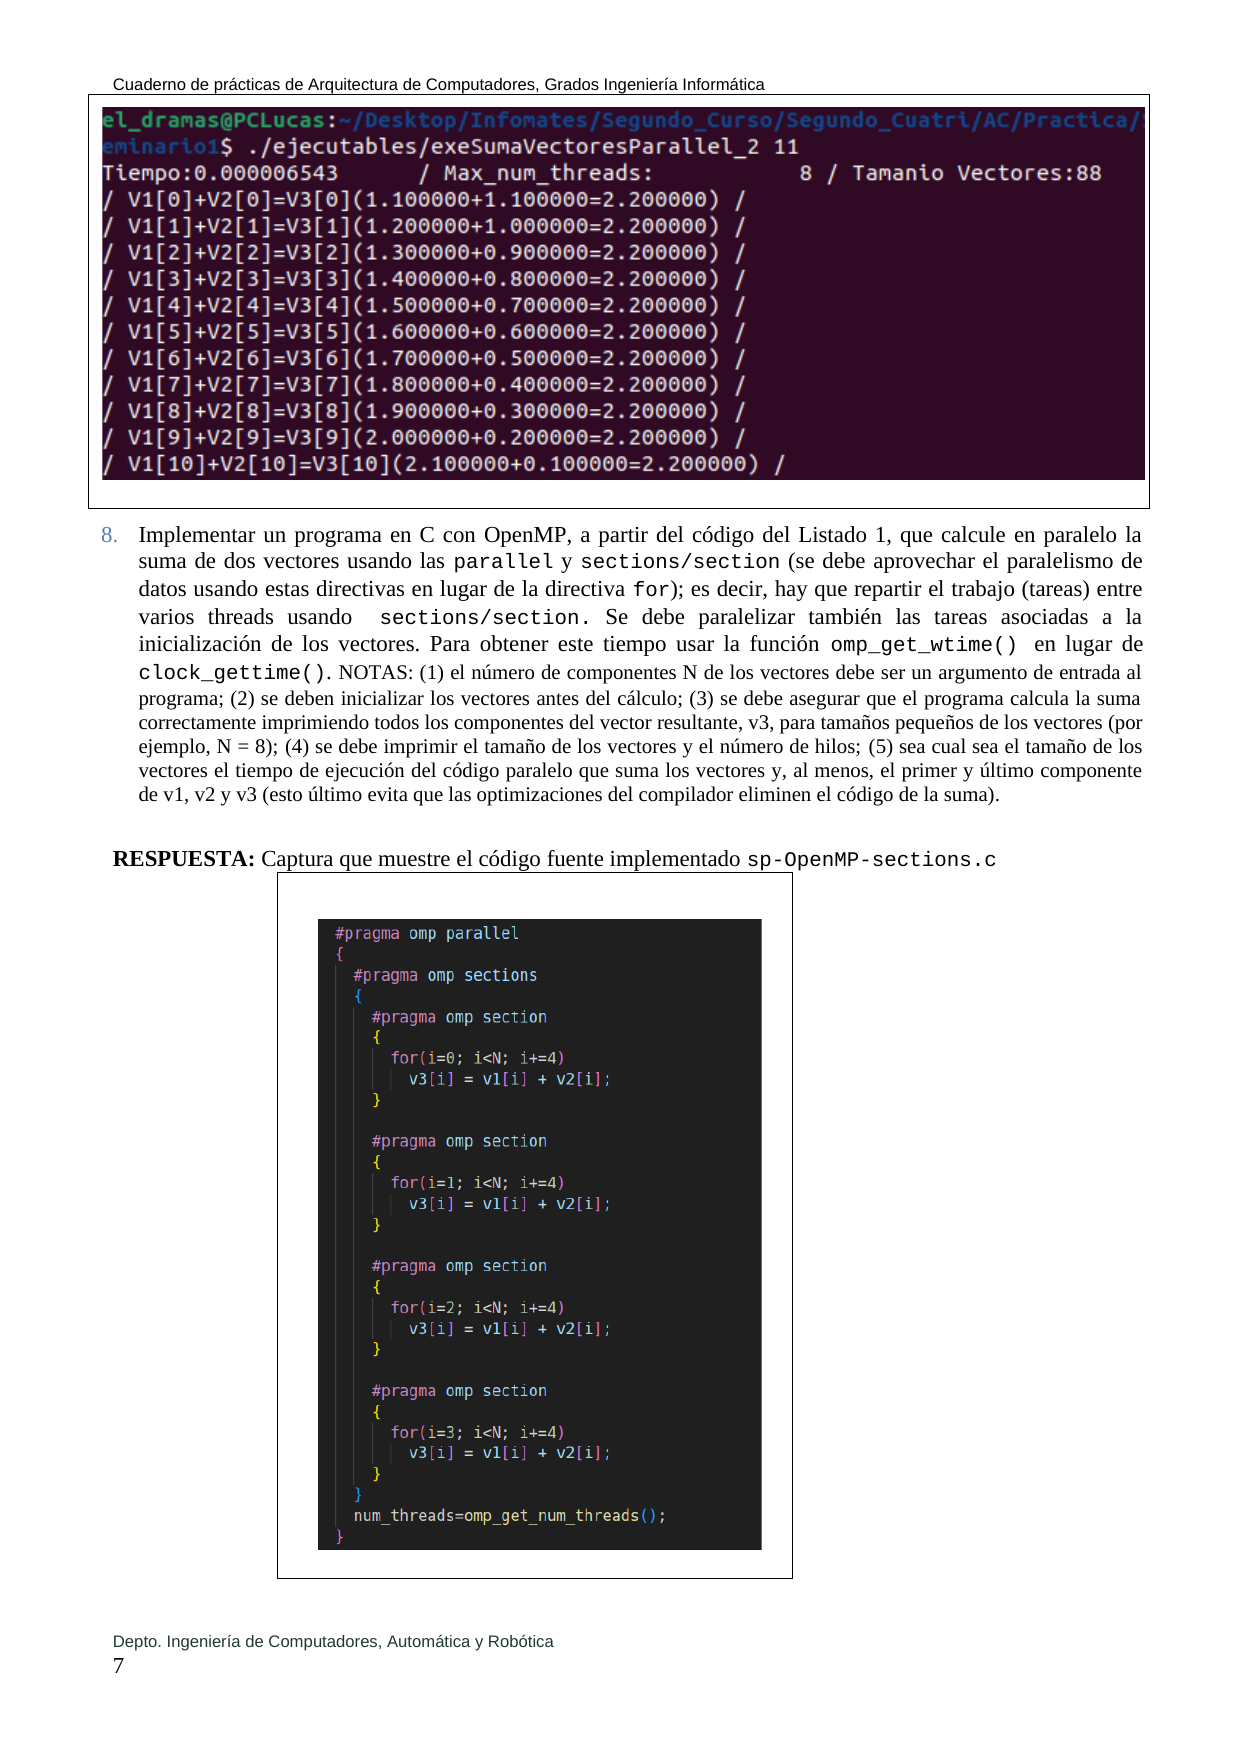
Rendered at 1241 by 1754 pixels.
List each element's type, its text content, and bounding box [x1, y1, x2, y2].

picture [318, 919, 762, 1550]
table_header [278, 873, 792, 1578]
picture [102, 107, 1145, 480]
table_header [89, 95, 1149, 508]
list Implementar un programa en C con OpenMP, a partir del código del Listado 1, que calcule en paralelo la suma de dos vectores usando las parallel y sections/section (se debe aprovechar el paralelismo de datos usando estas directivas en lugar de la directiva for); es decir, hay que repartir el trabajo (tareas) entre varios threads usando sections/section. Se debe paralelizar también las tareas asociadas a la inicialización de los vectores. Para obtener este tiempo usar la función omp_get_wtime() en lugar de clock_gettime(). NOTAS: (1) el número de componentes N de los vectores debe ser un argumento de entrada al programa; (2) se deben inicializar los vectores antes del cálculo; (3) se debe asegurar que el programa calcula la suma correctamente imprimiendo todos los componentes del vector resultante, v3, para tamaños pequeños de los vectores (por ejemplo, N = 8); (4) se debe imprimir el tamaño de los vectores y el número de hilos; (5) sea cual sea el tamaño de los vectores el tiempo de ejecución del código paralelo que suma los vectores y, al menos, el primer y último componente de v1, v2 y v3 (esto último evita que las optimizaciones del compilador eliminen el código de la suma). [101, 521, 1143, 806]
text RESPUESTA: Captura que muestre el código fuente implementado sp-OpenMP-sections.c [113, 845, 1143, 872]
